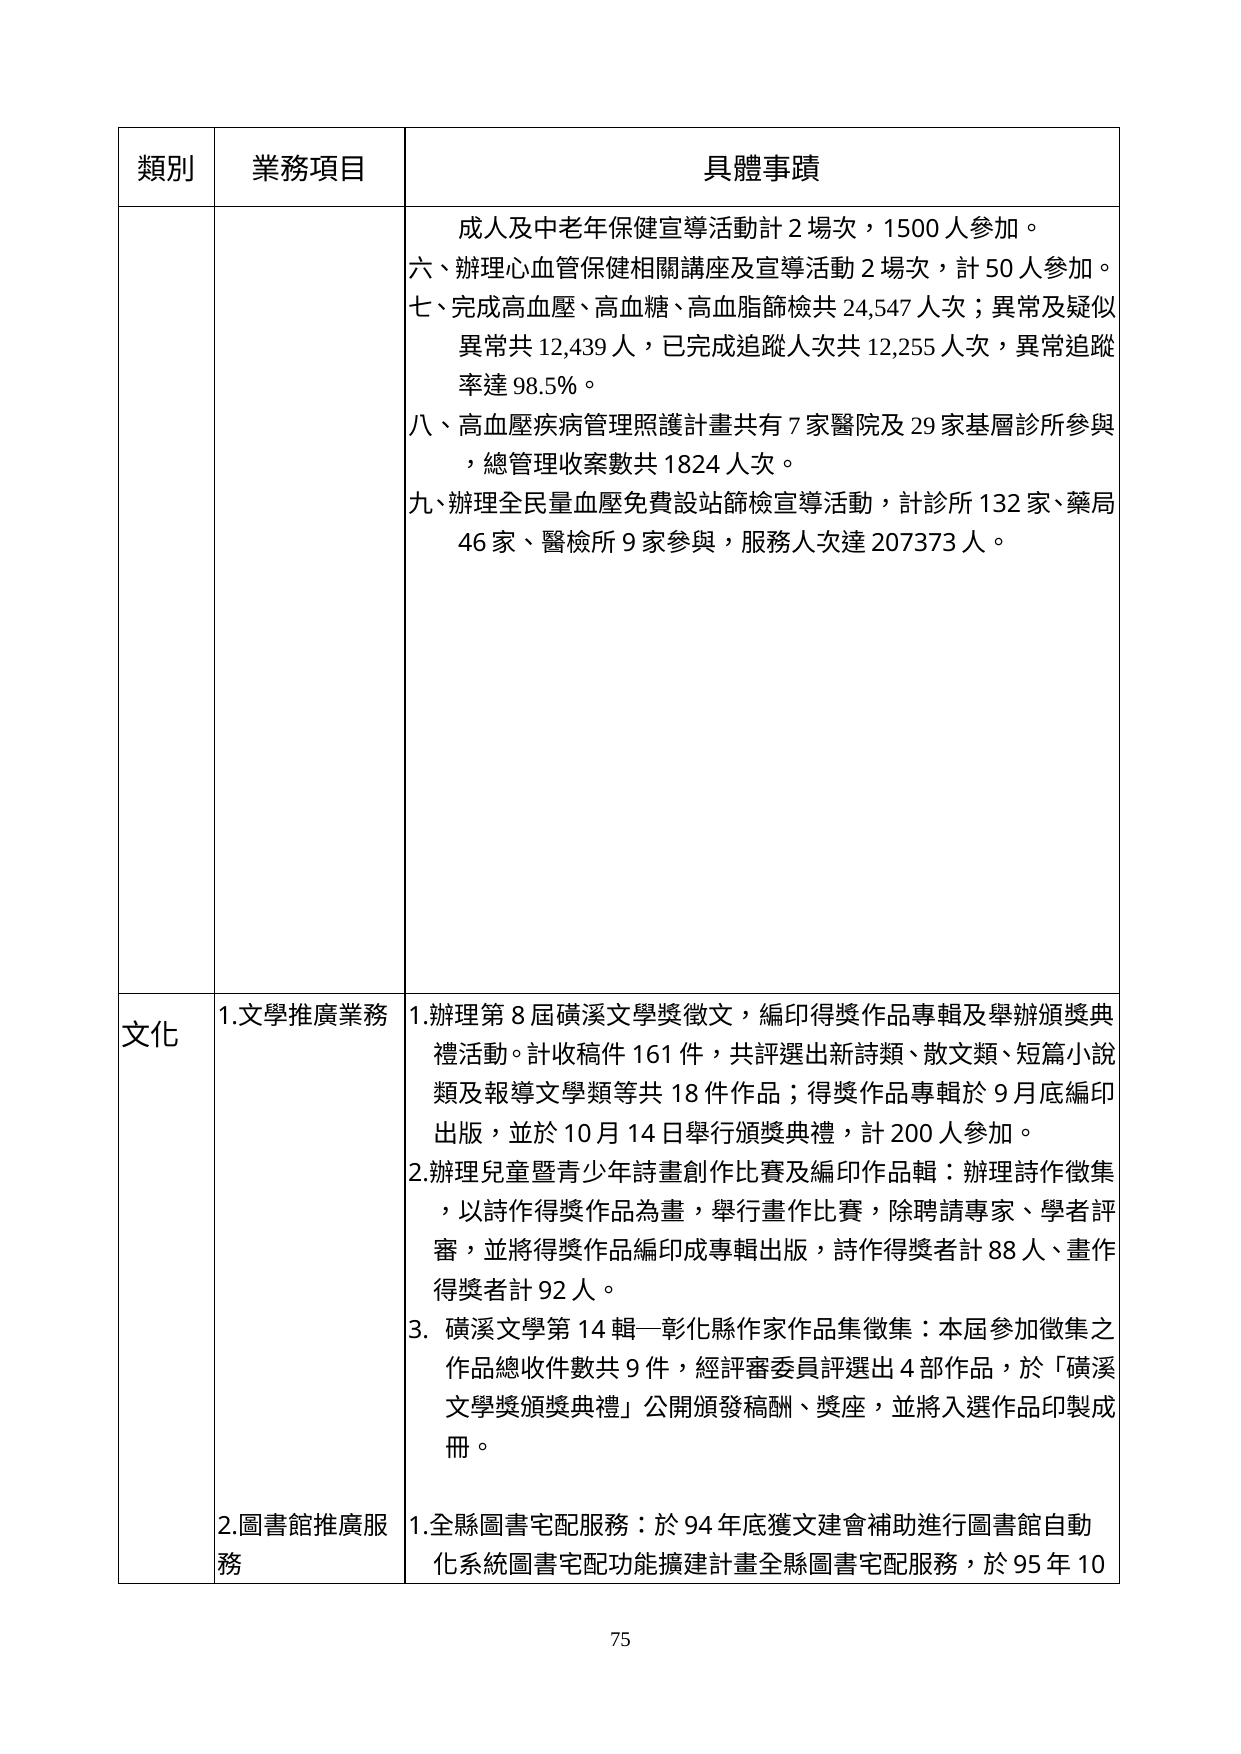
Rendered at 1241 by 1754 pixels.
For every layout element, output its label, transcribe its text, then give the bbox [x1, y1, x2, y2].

table_cell 成人及中老年保健宣導活動計2場次，1500人參加。 六、辦理心血管保健相關講座及宣導活動2場次，計50人參加。 七、完成高血壓、高血糖、高血脂篩檢共24,547人次；異常及疑似異常共12,439人，已完成追蹤人次共12,255人次，異常追蹤率達98.5%。 八、高血壓疾病管理照護計畫共有7家醫院及29家基層診所參與，總管理收案數共1824人次。 九、辦理全民量血壓免費設站篩檢宣導活動，計診所132家、藥局46家、醫檢所9家參與，服務人次達207373人。 [406, 207, 1119, 993]
table_cell [215, 207, 404, 993]
table_header 類別 [119, 128, 214, 206]
table_cell 1.文學推廣業務 2.圖書館推廣服務 [215, 994, 404, 1583]
table_header 業務項目 [215, 128, 404, 206]
table_cell 1.辦理第8屆磺溪文學獎徵文，編印得獎作品專輯及舉辦頒獎典禮活動。計收稿件161件，共評選出新詩類、散文類、短篇小說類及報導文學類等共18件作品；得獎作品專輯於9月底編印出版，並於10月14日舉行頒獎典禮，計200人參加。 2.辦理兒童暨青少年詩畫創作比賽及編印作品輯：辦理詩作徵集，以詩作得獎作品為畫，舉行畫作比賽，除聘請專家、學者評審，並將得獎作品編印成專輯出版，詩作得獎者計88人、畫作得獎者計92人。 磺溪文學第14輯─彰化縣作家作品集徵集：本屆參加徵集之作品總收件數共9件，經評審委員評選出4部作品，於「磺溪文學獎頒獎典禮」公開頒發稿酬、獎座，並將入選作品印製成冊。 1.全縣圖書宅配服務：於94年底獲文建會補助進行圖書館自動化系統圖書宅配功能擴建計畫全縣圖書宅配服務，於95年10 [406, 994, 1119, 1583]
table_cell [119, 207, 214, 993]
table_header 具體事蹟 [406, 128, 1119, 206]
table_cell 文化 [119, 994, 214, 1583]
